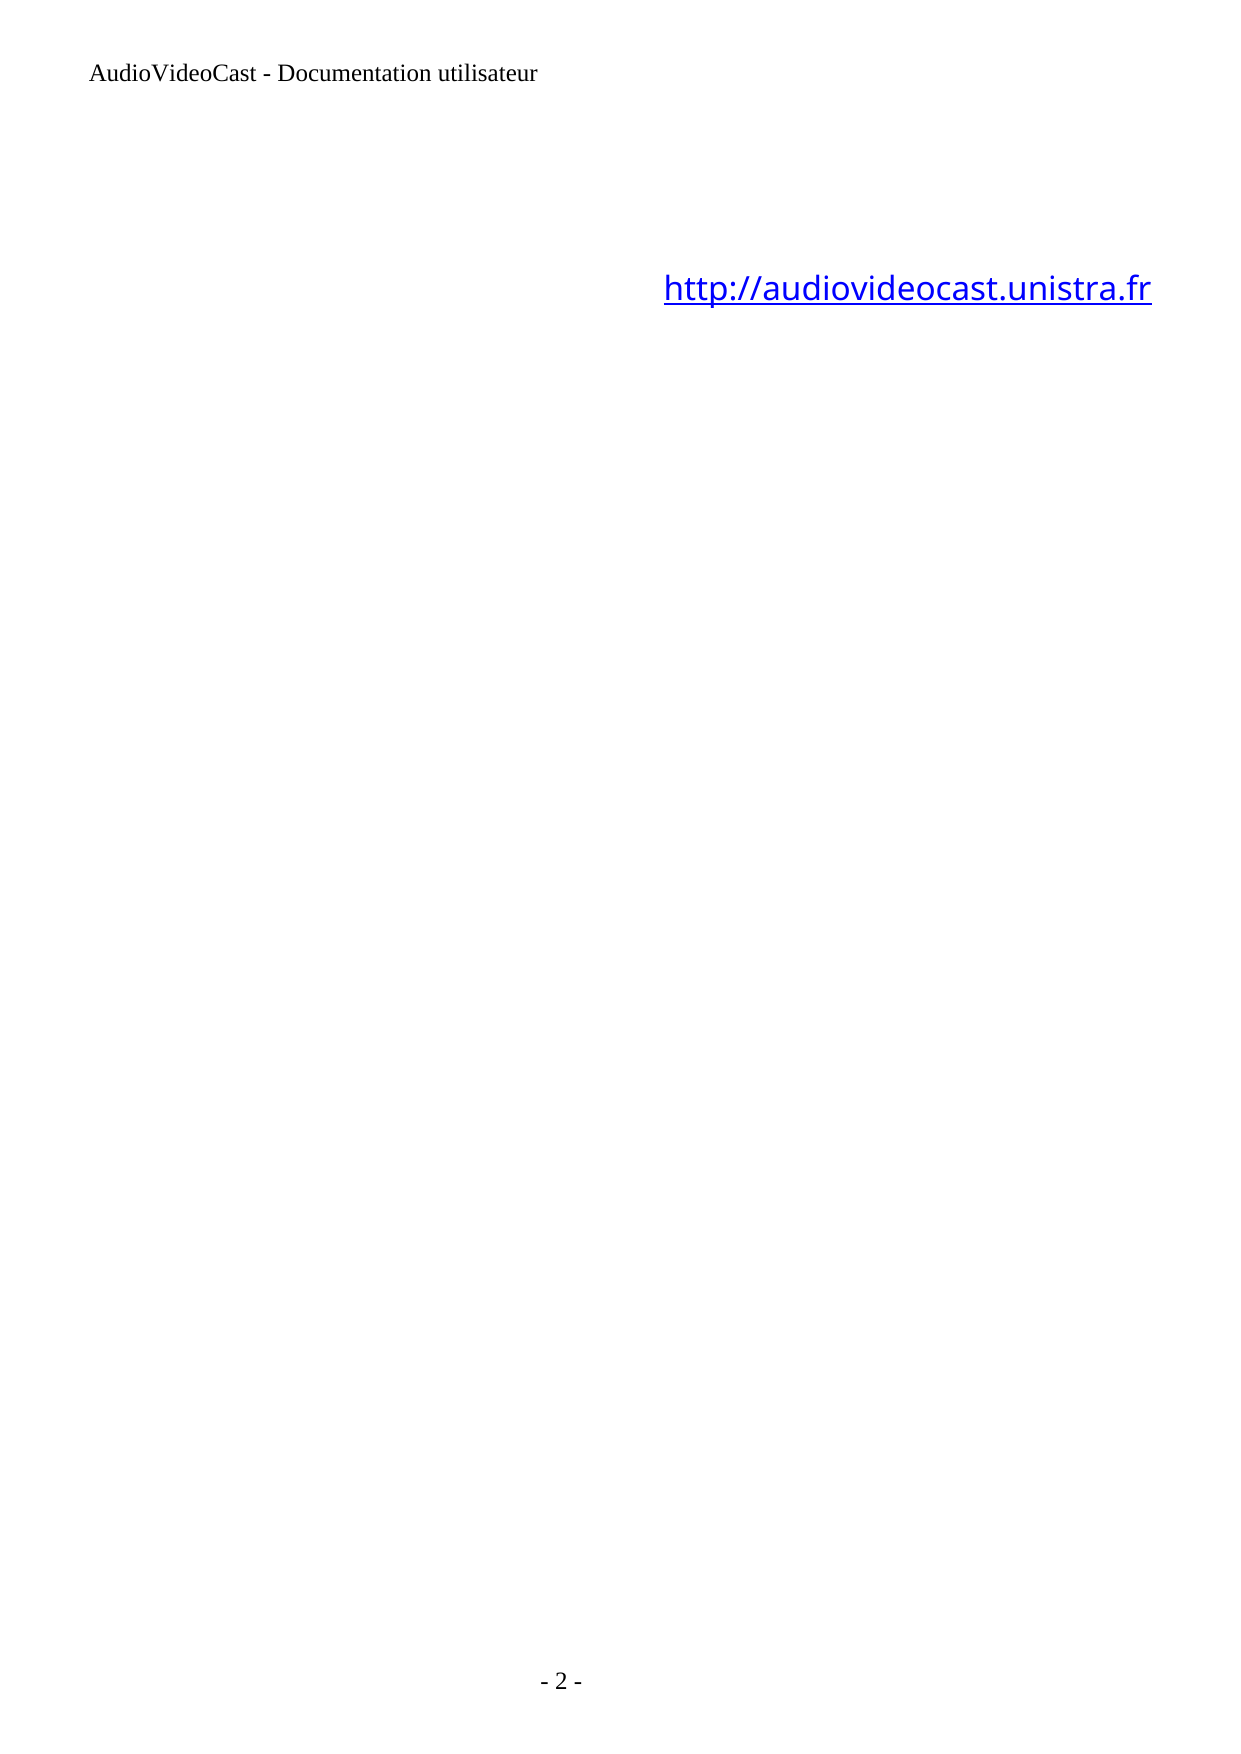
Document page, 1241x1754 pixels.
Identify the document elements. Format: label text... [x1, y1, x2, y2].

text http://audiovideocast.unistra.fr [88, 264, 1152, 310]
